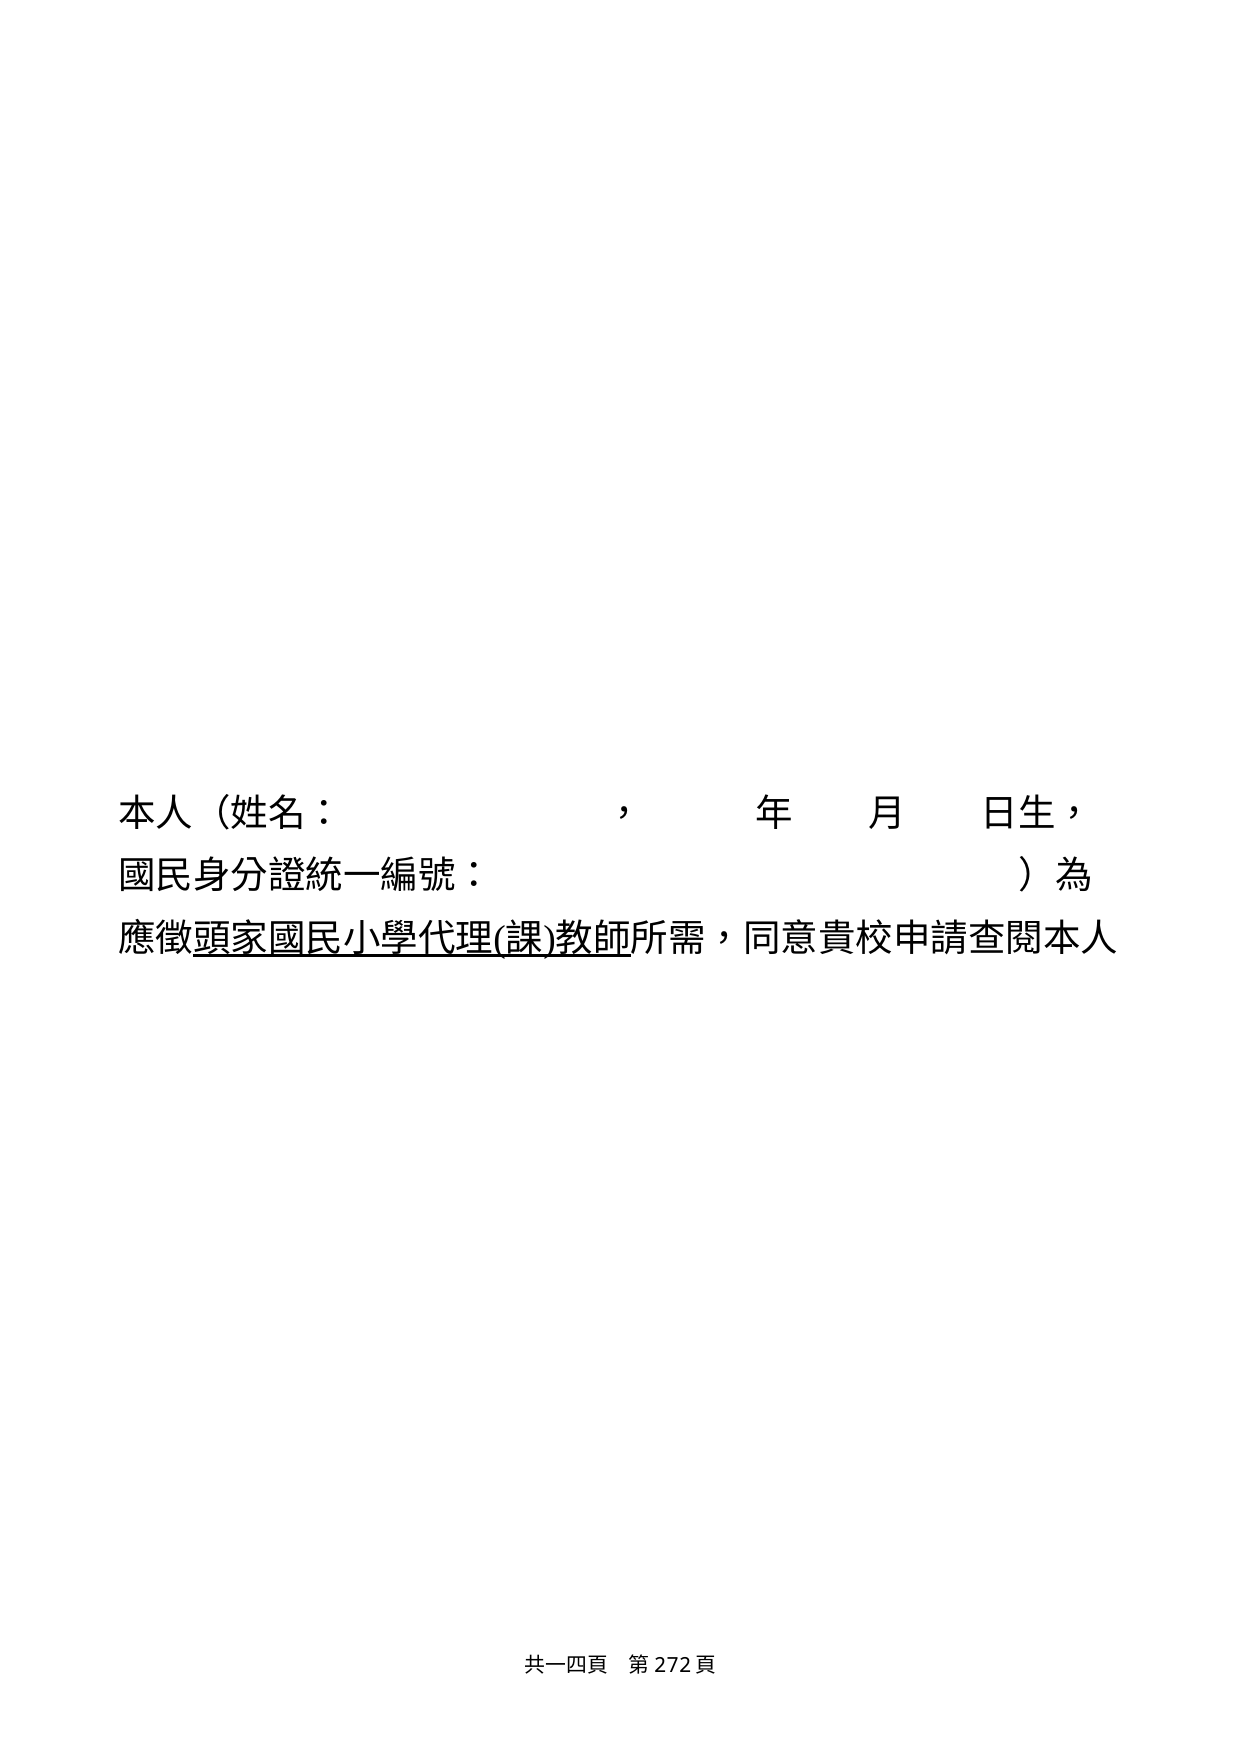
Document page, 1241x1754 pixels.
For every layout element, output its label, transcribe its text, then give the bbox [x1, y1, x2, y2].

text 本人（姓名： ， 年 月 日生，國民身分證統一編號： ）為應徵頭家國民小學代理(課)教師所需，同意貴校申請查閱本人 [118, 768, 1122, 956]
